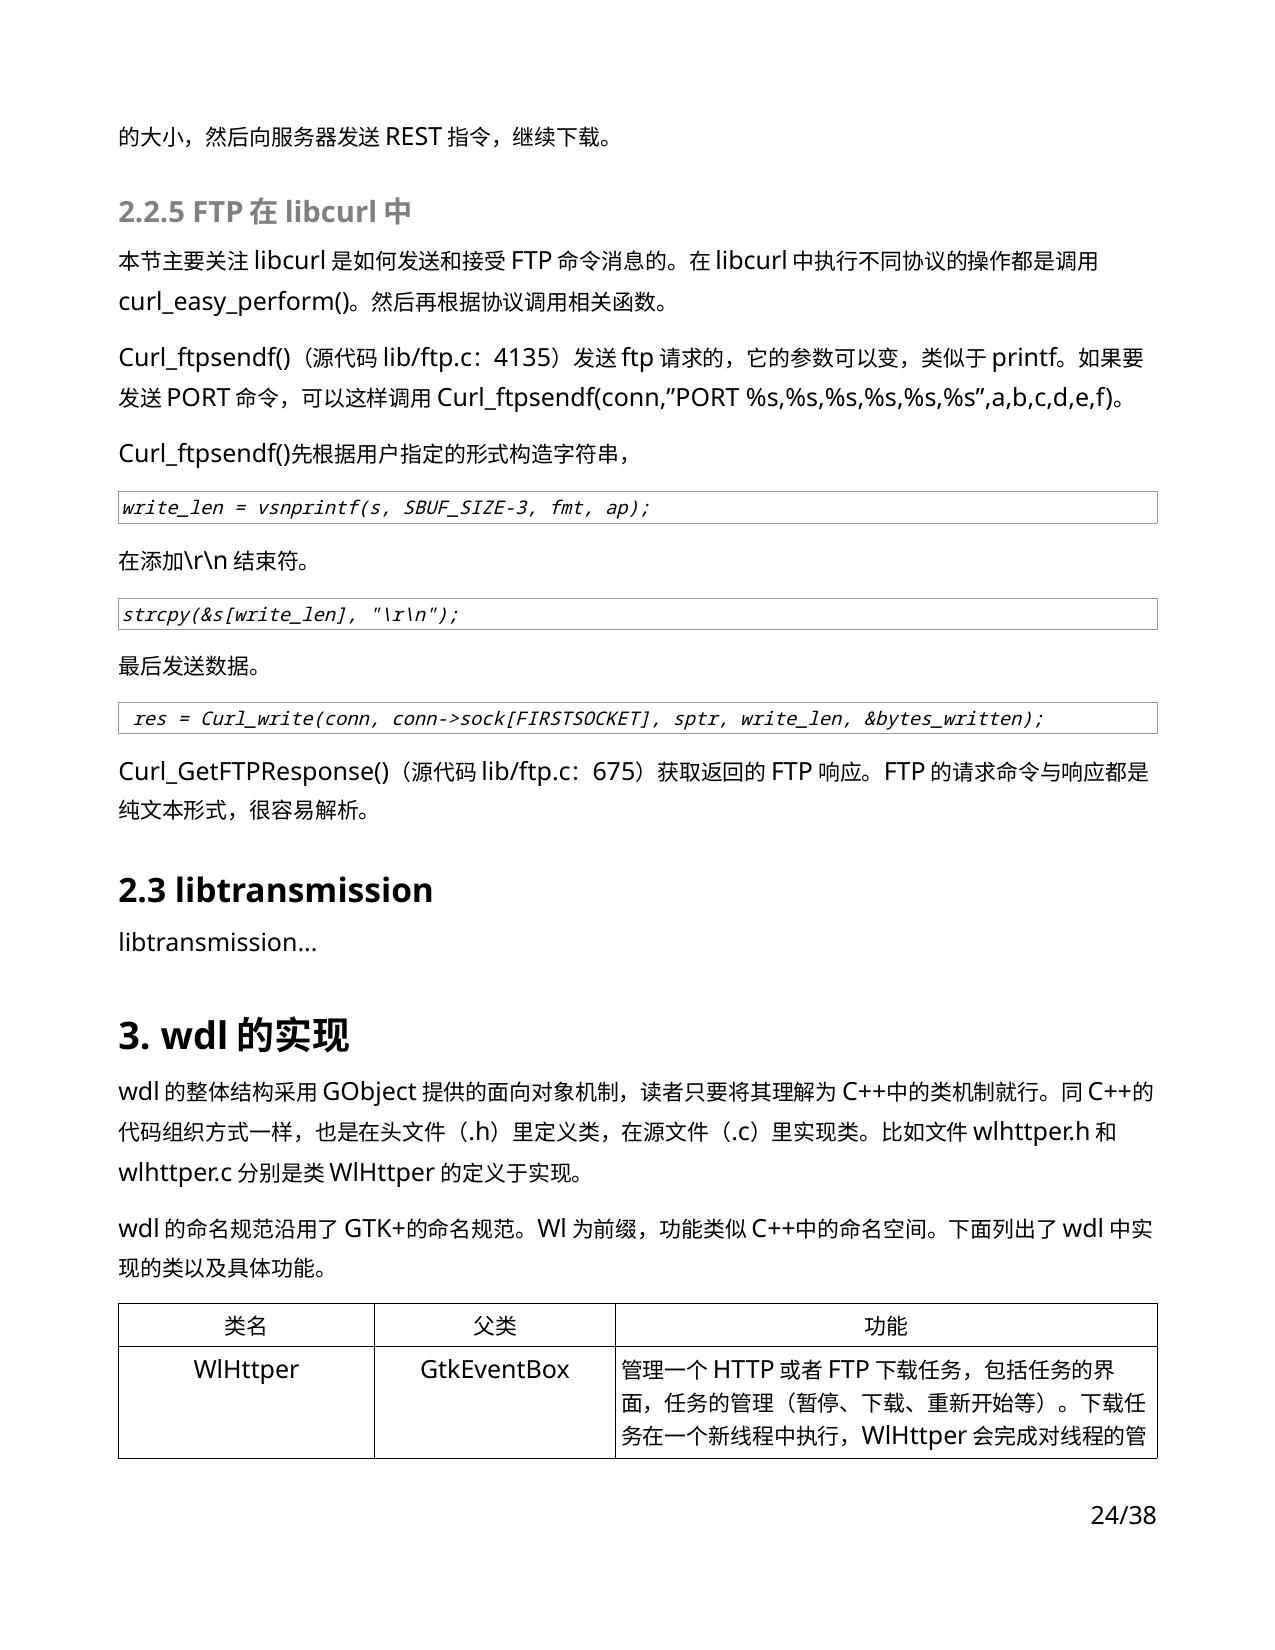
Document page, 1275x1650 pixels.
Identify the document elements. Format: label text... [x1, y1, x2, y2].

text 在添加\r\n结束符。 [118, 542, 1157, 576]
text Curl_GetFTPResponse()（源代码lib/ftp.c：675）获取返回的FTP响应。FTP的请求命令与响应都是纯文本形式，很容易解析。 [118, 753, 1157, 825]
subtitle 2.3 libtransmission [118, 867, 1157, 913]
text write_len = vsnprintf(s, SBUF_SIZE-3, fmt, ap); [119, 492, 1157, 523]
subtitle 2.2.5 FTP在libcurl中 [118, 188, 1157, 231]
text wdl的命名规范沿用了GTK+的命名规范。Wl为前缀，功能类似C++中的命名空间。下面列出了wdl中实现的类以及具体功能。 [118, 1210, 1157, 1282]
text Curl_ftpsendf()（源代码lib/ftp.c：4135）发送ftp请求的，它的参数可以变，类似于printf。如果要发送PORT命令，可以这样调用Curl_ftpsendf(conn,”PORT %s,%s,%s,%s,%s,%s”,a,b,c,d,e,f)。 [118, 339, 1157, 414]
table_cell 管理一个HTTP或者FTP下载任务，包括任务的界面，任务的管理（暂停、下载、重新开始等）。下载任务在一个新线程中执行，WlHttper会完成对线程的管 [616, 1347, 1157, 1458]
text strcpy(&s[write_len], "\r\n"); [119, 599, 1157, 629]
text 的大小，然后向服务器发送REST指令，继续下载。 [118, 118, 1157, 152]
table_header 父类 [375, 1304, 615, 1346]
table_header 类名 [119, 1304, 374, 1346]
table_cell WlHttper [119, 1347, 374, 1458]
table_cell GtkEventBox [375, 1347, 615, 1458]
text Curl_ftpsendf()先根据用户指定的形式构造字符串， [118, 436, 1157, 469]
text 最后发送数据。 [118, 649, 1157, 681]
text 本节主要关注libcurl是如何发送和接受FTP命令消息的。在libcurl中执行不同协议的操作都是调用curl_easy_perform()。然后再根据协议调用相关函数。 [118, 243, 1157, 318]
text libtransmission... [118, 925, 1157, 959]
text wdl的整体结构采用GObject提供的面向对象机制，读者只要将其理解为C++中的类机制就行。同C++的代码组织方式一样，也是在头文件（.h）里定义类，在源文件（.c）里实现类。比如文件wlhttper.h和wlhttper.c分别是类WlHttper的定义于实现。 [118, 1073, 1157, 1189]
table_header 功能 [616, 1304, 1157, 1346]
subtitle 3. wdl的实现 [118, 1006, 1157, 1061]
text res = Curl_write(conn, conn->sock[FIRSTSOCKET], sptr, write_len, &bytes_written); [119, 703, 1157, 733]
